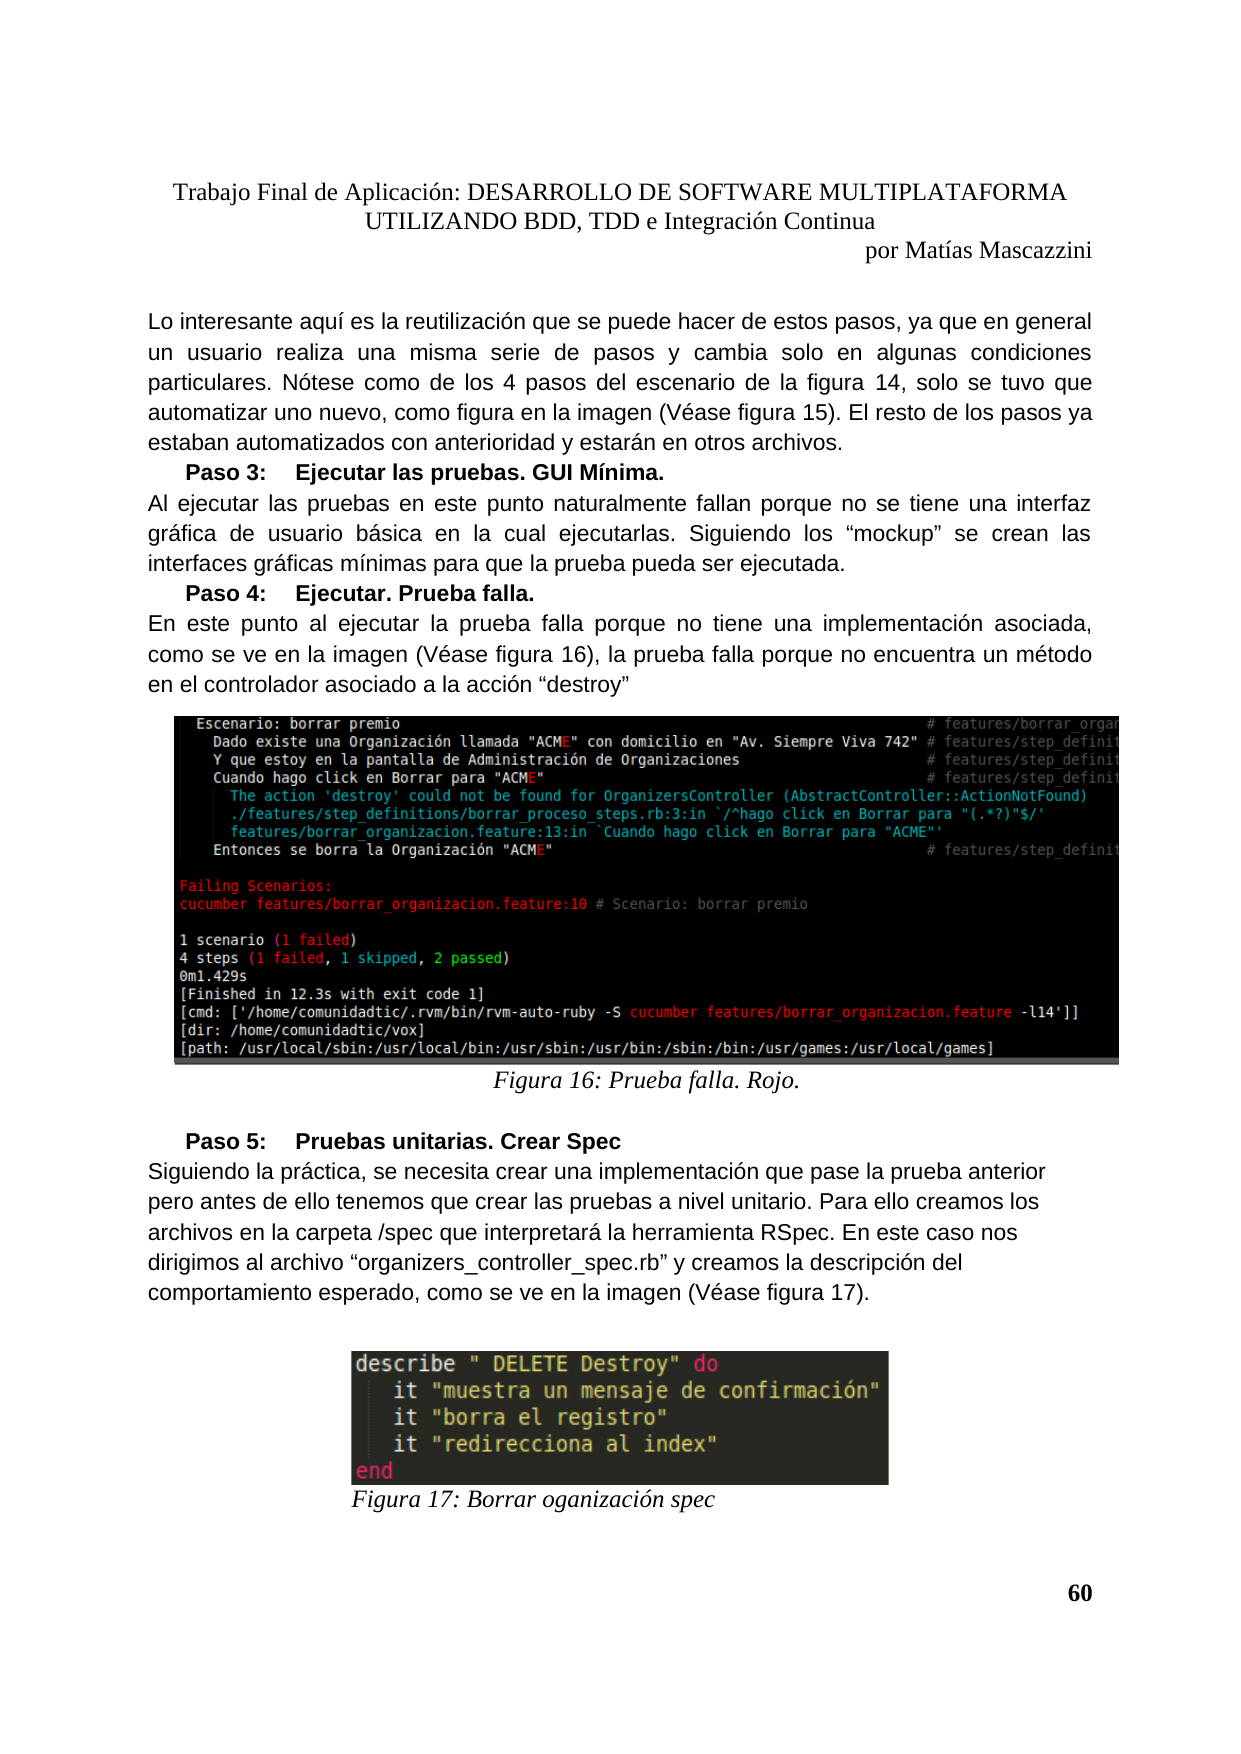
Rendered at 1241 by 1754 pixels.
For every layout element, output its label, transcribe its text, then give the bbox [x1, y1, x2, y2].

text Figura 17: Borrar oganización spec [351, 1485, 889, 1513]
text Al ejecutar las pruebas en este punto naturalmente fallan porque no se tiene una interfaz gráfica de usuario básica en la cual ejecutarlas. Siguiendo los “mockup” se crean las interfaces gráficas mínimas para que la prueba pueda ser ejecutada. [148, 489, 1093, 576]
text Siguiendo la práctica, se necesita crear una implementación que pase la prueba anterior pero antes de ello tenemos que crear las pruebas a nivel unitario. Para ello creamos los archivos en la carpeta /spec que interpretará la herramienta RSpec. En este caso nos dirigimos al archivo “organizers_controller_spec.rb” y creamos la descripción del comportamiento esperado, como se ve en la imagen (Véase figura 17). [148, 1158, 1093, 1305]
text Lo interesante aquí es la reutilización que se puede hacer de estos pasos, ya que en general un usuario realiza una misma serie de pasos y cambia solo en algunas condiciones particulares. Nótese como de los 4 pasos del escenario de la figura 14, solo se tuvo que automatizar uno nuevo, como figura en la imagen (Véase figura 15). El resto de los pasos ya estaban automatizados con anterioridad y estarán en otros archivos. [148, 308, 1093, 456]
text [174, 704, 1119, 716]
list Ejecutar las pruebas. GUI Mínima. [185, 459, 1093, 486]
text Figura 16: Prueba falla. Rojo. [174, 1065, 1119, 1094]
list Ejecutar. Prueba falla. [185, 580, 1093, 607]
picture [174, 716, 1119, 1065]
text En este punto al ejecutar la prueba falla porque no tiene una implementación asociada, como se ve en la imagen (Véase figura 16), la prueba falla porque no encuentra un método en el controlador asociado a la acción “destroy” [148, 610, 1093, 697]
list Pruebas unitarias. Crear Spec [185, 1128, 1093, 1154]
picture [351, 1351, 889, 1485]
